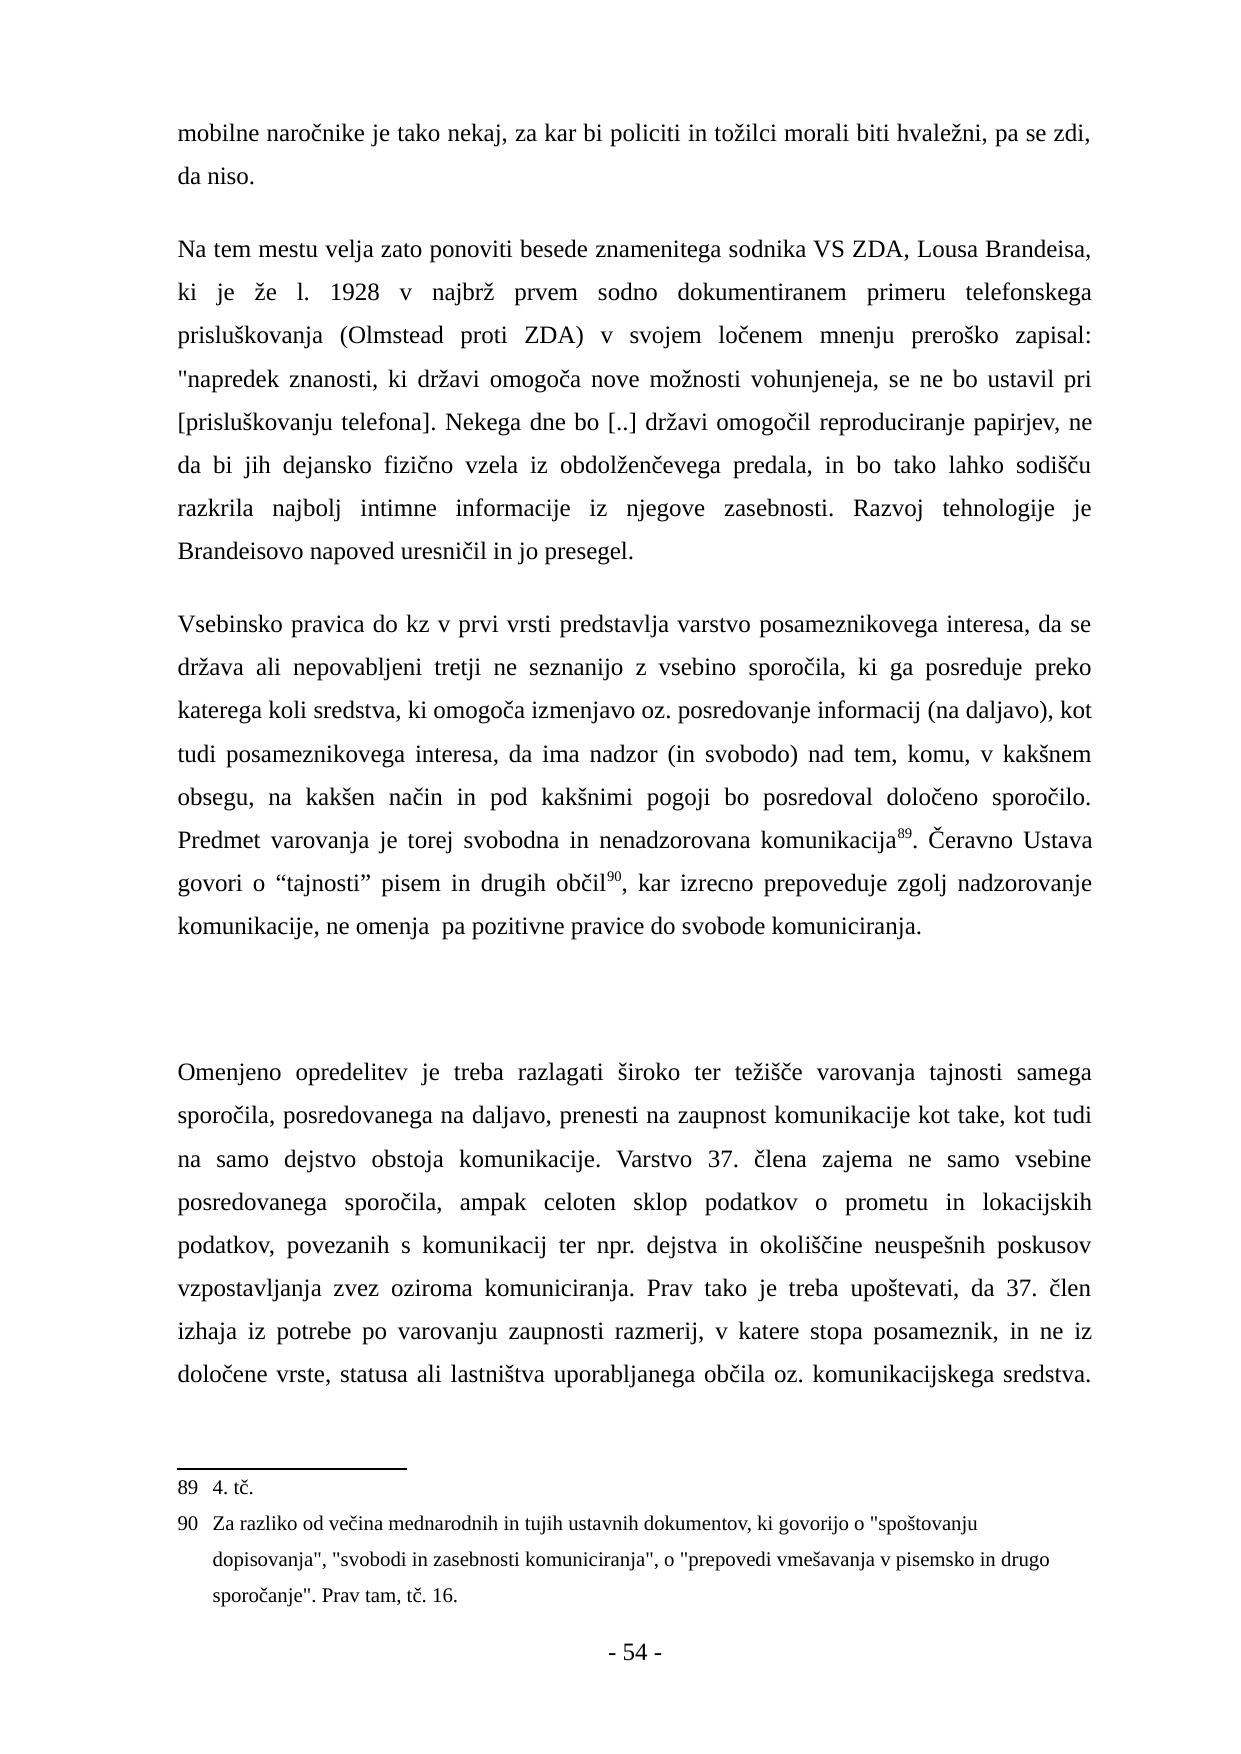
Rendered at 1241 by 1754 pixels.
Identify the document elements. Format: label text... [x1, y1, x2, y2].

text 4. tč. [177, 1475, 1093, 1499]
text Na tem mestu velja zato ponoviti besede znamenitega sodnika VS ZDA, Lousa Brandeisa, ki je že l. 1928 v najbrž prvem sodno dokumentiranem primeru telefonskega prisluškovanja (Olmstead proti ZDA) v svojem ločenem mnenju preroško zapisal: "napredek znanosti, ki državi omogoča nove možnosti vohunjeneja, se ne bo ustavil pri [prisluškovanju telefona]. Nekega dne bo [..] državi omogočil reproduciranje papirjev, ne da bi jih dejansko fizično vzela iz obdolženčevega predala, in bo tako lahko sodišču razkrila najbolj intimne informacije iz njegove zasebnosti. Razvoj tehnologije je Brandeisovo napoved uresničil in jo presegel. [177, 234, 1093, 565]
text Omenjeno opredelitev je treba razlagati široko ter težišče varovanja tajnosti samega sporočila, posredovanega na daljavo, prenesti na zaupnost komunikacije kot take, kot tudi na samo dejstvo obstoja komunikacije. Varstvo 37. člena zajema ne samo vsebine posredovanega sporočila, ampak celoten sklop podatkov o prometu in lokacijskih podatkov, povezanih s komunikacij ter npr. dejstva in okoliščine neuspešnih poskusov vzpostavljanja zvez oziroma komuniciranja. Prav tako je treba upoštevati, da 37. člen izhaja iz potrebe po varovanju zaupnosti razmerij, v katere stopa posameznik, in ne iz določene vrste, statusa ali lastništva uporabljanega občila oz. komunikacijskega sredstva. [177, 1057, 1093, 1388]
text Vsebinsko pravica do kz v prvi vrsti predstavlja varstvo posameznikovega interesa, da se država ali nepovabljeni tretji ne seznanijo z vsebino sporočila, ki ga posreduje preko katerega koli sredstva, ki omogoča izmenjavo oz. posredovanje informacij (na daljavo), kot tudi posameznikovega interesa, da ima nadzor (in svobodo) nad tem, komu, v kakšnem obsegu, na kakšen način in pod kakšnimi pogoji bo posredoval določeno sporočilo. Predmet varovanja je torej svobodna in nenadzorovana komunikacija. Čeravno Ustava govori o “tajnosti” pisem in drugih občil, kar izrecno prepoveduje zgolj nadzorovanje komunikacije, ne omenja pa pozitivne pravice do svobode komuniciranja. [177, 609, 1093, 940]
text Za razliko od večina mednarodnih in tujih ustavnih dokumentov, ki govorijo o "spoštovanju dopisovanja", "svobodi in zasebnosti komuniciranja", o "prepovedi vmešavanja v pisemsko in drugo sporočanje". Prav tam, tč. 16. [177, 1511, 1093, 1607]
text mobilne naročnike je tako nekaj, za kar bi policiti in tožilci morali biti hvaležni, pa se zdi, da niso. [177, 118, 1093, 190]
